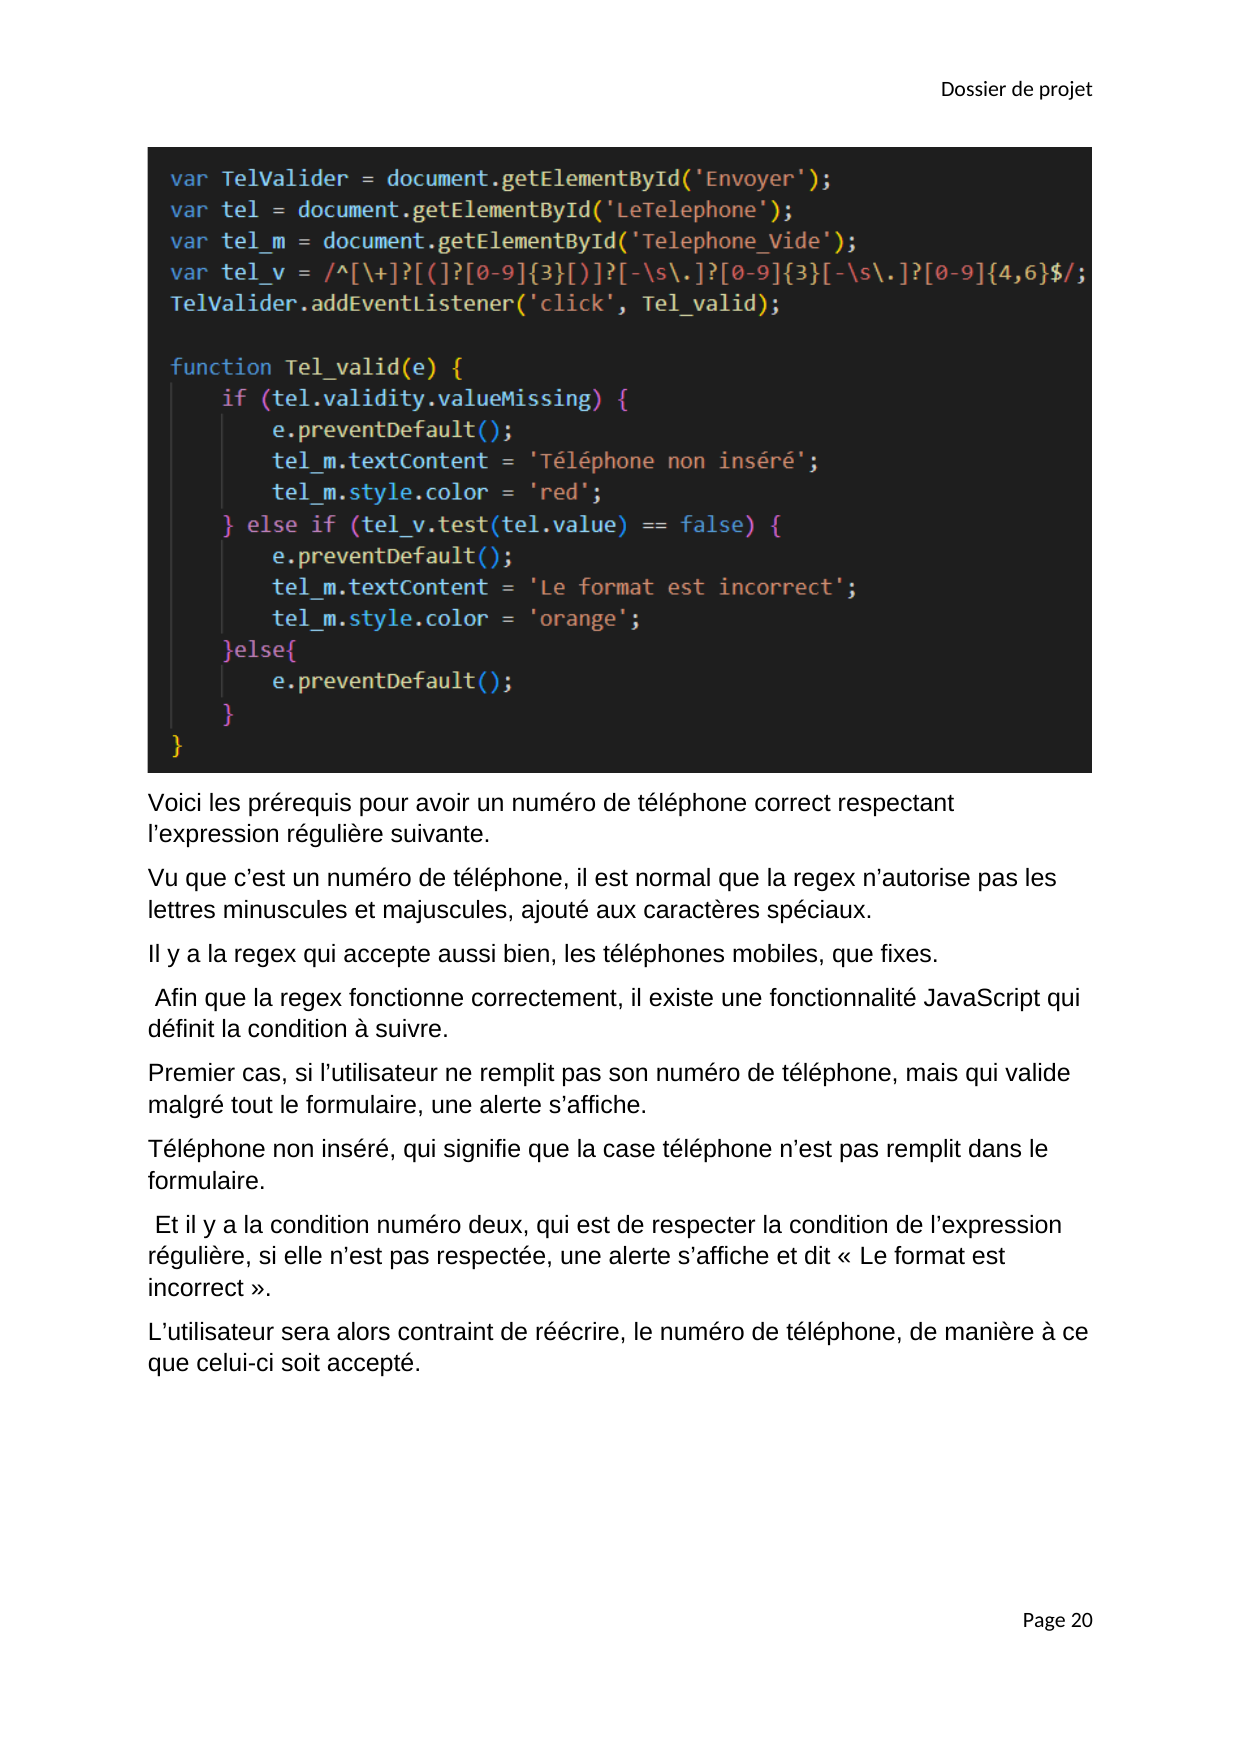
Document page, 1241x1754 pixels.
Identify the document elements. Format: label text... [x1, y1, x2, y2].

text Il y a la regex qui accepte aussi bien, les téléphones mobiles, que fixes. [148, 939, 1093, 967]
text Premier cas, si l’utilisateur ne remplit pas son numéro de téléphone, mais qui valide malgré tout le formulaire, une alerte s’affiche. [148, 1058, 1093, 1119]
text Vu que c’est un numéro de téléphone, il est normal que la regex n’autorise pas les lettres minuscules et majuscules, ajouté aux caractères spéciaux. [148, 863, 1093, 923]
text L’utilisateur sera alors contraint de réécrire, le numéro de téléphone, de manière à ce que celui-ci soit accepté. [148, 1317, 1093, 1377]
text Et il y a la condition numéro deux, qui est de respecter la condition de l’expression régulière, si elle n’est pas respectée, une alerte s’affiche et dit « Le format est incorrect ». [148, 1210, 1093, 1302]
text Téléphone non inséré, qui signifie que la case téléphone n’est pas remplit dans le formulaire. [148, 1134, 1093, 1194]
text Voici les prérequis pour avoir un numéro de téléphone correct respectant l’expression régulière suivante. [148, 787, 1093, 848]
text Afin que la regex fonctionne correctement, il existe une fonctionnalité JavaScript qui définit la condition à suivre. [148, 983, 1093, 1043]
